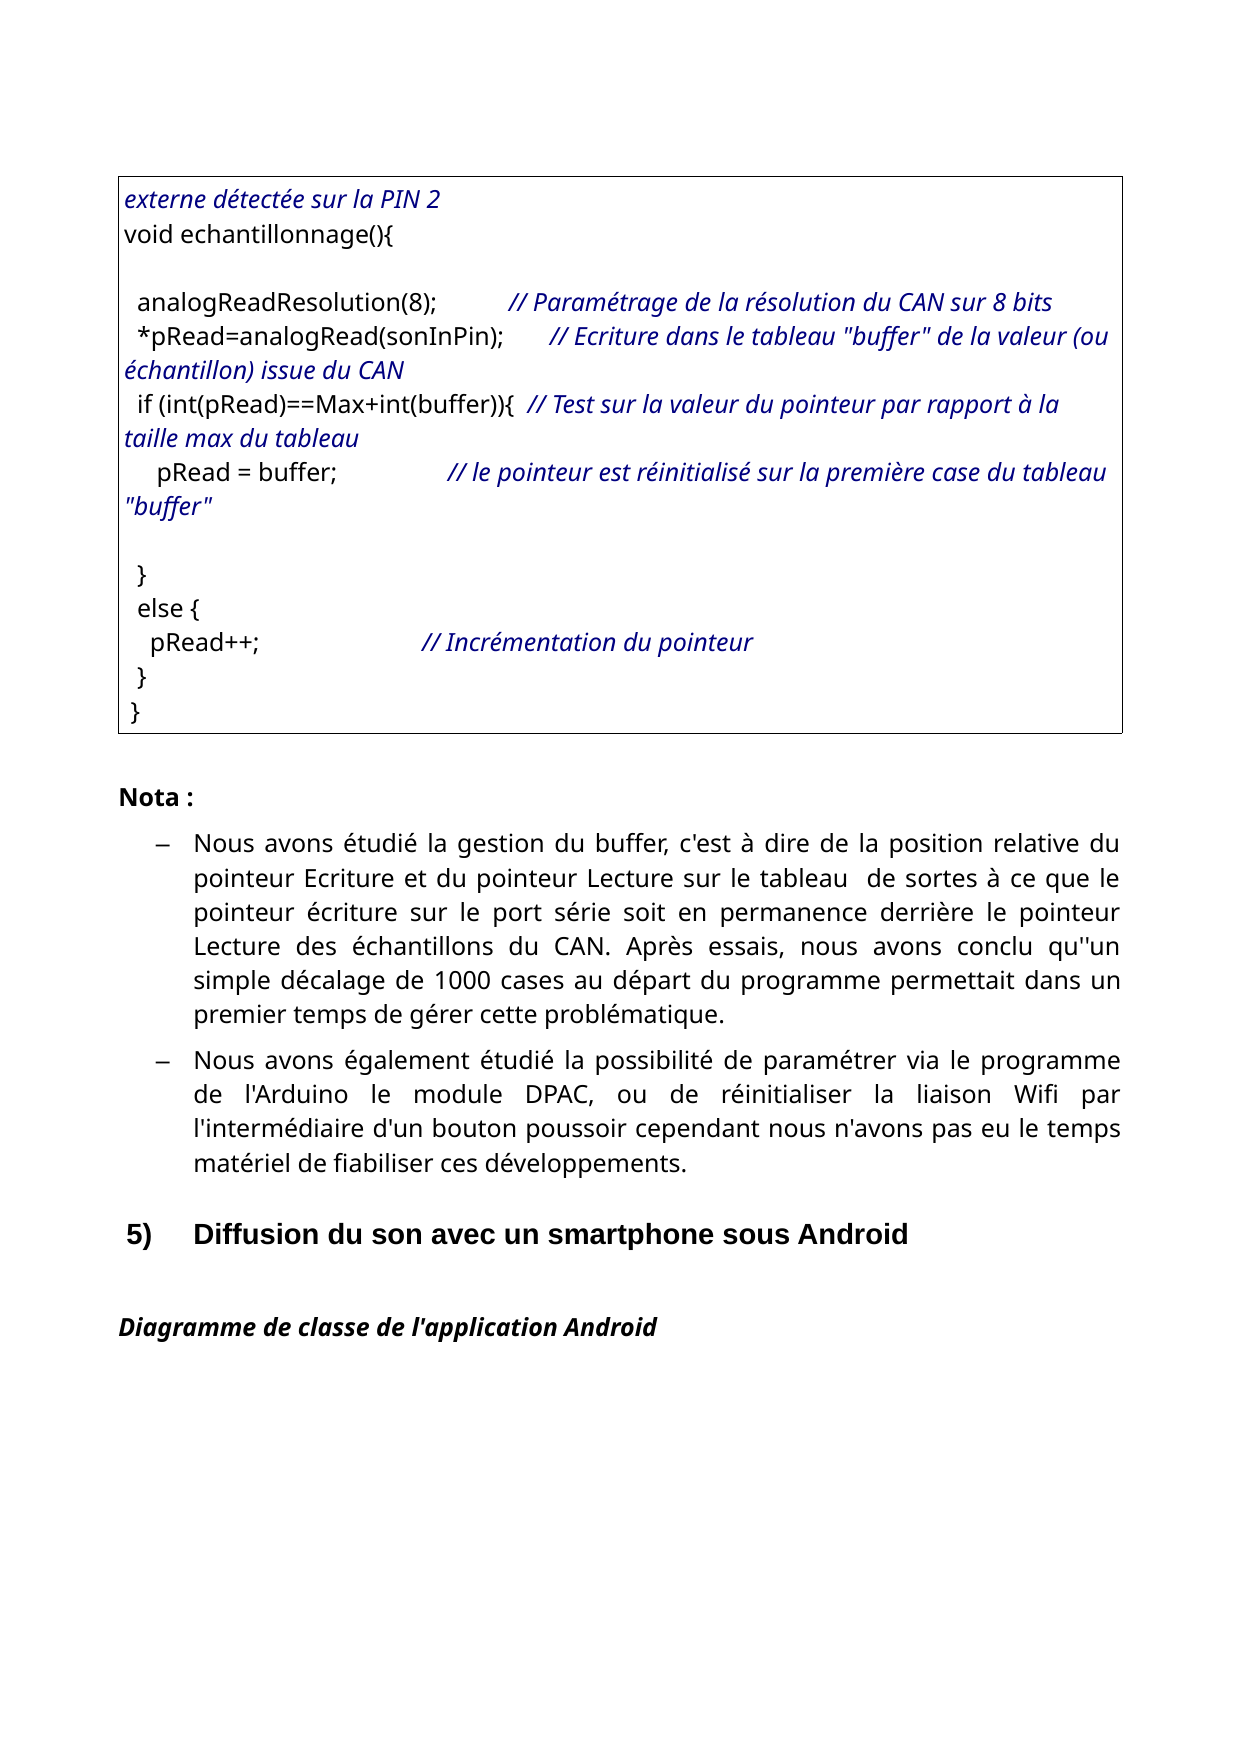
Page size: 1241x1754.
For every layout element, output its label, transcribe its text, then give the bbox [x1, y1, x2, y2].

text Diagramme de classe de l'application Android [118, 1309, 1122, 1343]
subtitle Diffusion du son avec un smartphone sous Android [118, 1217, 1122, 1250]
list Nous avons également étudié la possibilité de paramétrer via le programme de l'Arduino le module DPAC, ou de réinitialiser la liaison Wifi par l'intermédiaire d'un bouton poussoir cependant nous n'avons pas eu le temps matériel de fiabiliser ces développements. [156, 1043, 1122, 1179]
table_header externe détectée sur la PIN 2 void echantillonnage(){ analogReadResolution(8); // Paramétrage de la résolution du CAN sur 8 bits *pRead=analogRead(sonInPin); // Ecriture dans le tableau "buffer" de la valeur (ou échantillon) issue du CAN if (int(pRead)==Max+int(buffer)){ // Test sur la valeur du pointeur par rapport à la taille max du tableau pRead = buffer; // le pointeur est réinitialisé sur la première case du tableau "buffer" } else { pRead++; // Incrémentation du pointeur } } [119, 177, 1122, 733]
list Nous avons étudié la gestion du buffer, c'est à dire de la position relative du pointeur Ecriture et du pointeur Lecture sur le tableau de sortes à ce que le pointeur écriture sur le port série soit en permanence derrière le pointeur Lecture des échantillons du CAN. Après essais, nous avons conclu qu''un simple décalage de 1000 cases au départ du programme permettait dans un premier temps de gérer cette problématique. [156, 826, 1122, 1031]
text Nota : [118, 779, 1122, 814]
